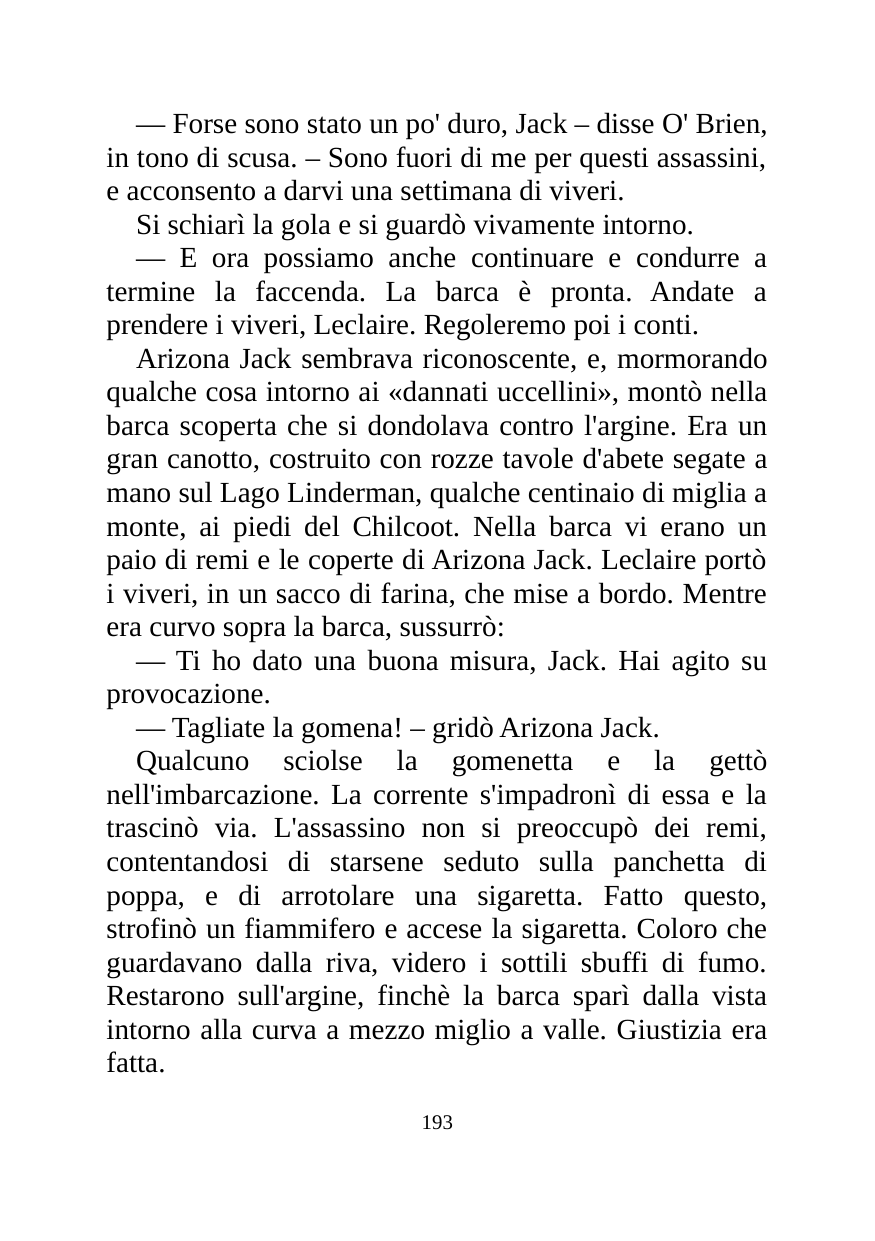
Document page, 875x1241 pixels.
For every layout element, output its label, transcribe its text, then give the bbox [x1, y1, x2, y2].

text Qualcuno sciolse la gomenetta e la gettò nell'imbarcazione. La corrente s'impadronì di essa e la trascinò via. L'assassino non si preoccupò dei remi, contentandosi di starsene seduto sulla panchetta di poppa, e di arrotolare una sigaretta. Fatto questo, strofinò un fiammifero e accese la sigaretta. Coloro che guardavano dalla riva, videro i sottili sbuffi di fumo. Restarono sull'argine, finchè la barca sparì dalla vista intorno alla curva a mezzo miglio a valle. Giustizia era fatta. [106, 743, 768, 1079]
text — E ora possiamo anche continuare e condurre a termine la faccenda. La barca è pronta. Andate a prendere i viveri, Leclaire. Regoleremo poi i conti. [106, 240, 768, 341]
text — Forse sono stato un po' duro, Jack – disse O' Brien, in tono di scusa. – Sono fuori di me per questi assassini, e acconsento a darvi una settimana di viveri. [106, 106, 768, 207]
text — Ti ho dato una buona misura, Jack. Hai agito su provocazione. [106, 643, 768, 710]
text Si schiarì la gola e si guardò vivamente intorno. [106, 207, 768, 240]
text Arizona Jack sembrava riconoscente, e, mormorando qualche cosa intorno ai «dannati uccellini», montò nella barca scoperta che si dondolava contro l'argine. Era un gran canotto, costruito con rozze tavole d'abete segate a mano sul Lago Linderman, qualche centinaio di miglia a monte, ai piedi del Chilcoot. Nella barca vi erano un paio di remi e le coperte di Arizona Jack. Leclaire portò i viveri, in un sacco di farina, che mise a bordo. Mentre era curvo sopra la barca, sussurrò: [106, 341, 768, 643]
text — Tagliate la gomena! – gridò Arizona Jack. [106, 710, 768, 743]
